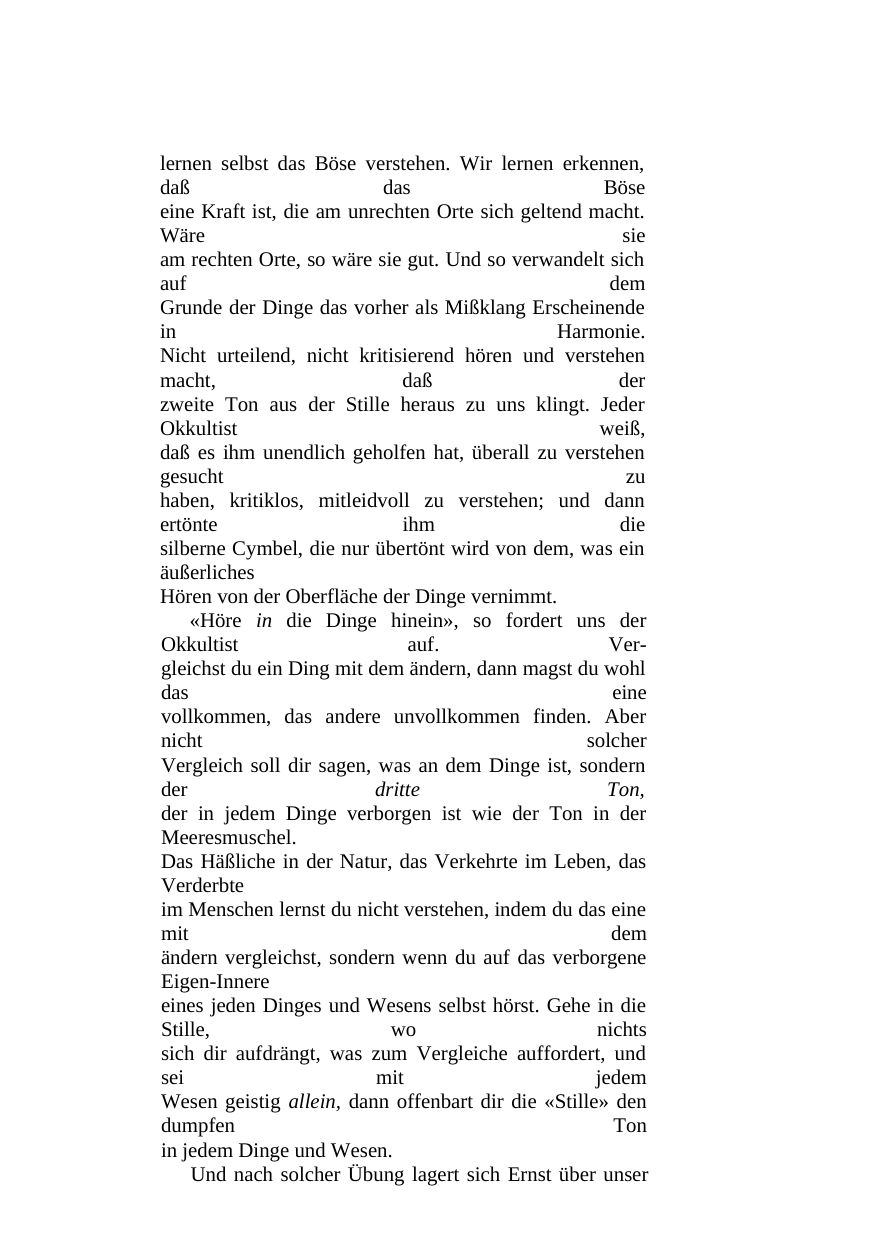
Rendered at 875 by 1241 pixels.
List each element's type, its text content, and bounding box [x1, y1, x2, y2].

text lernen selbst das Böse verstehen. Wir lernen erkennen, daß das Böse eine Kraft ist, die am unrechten Orte sich geltend macht. Wäre sie am rechten Orte, so wäre sie gut. Und so verwandelt sich auf dem Grunde der Dinge das vorher als Mißklang Erscheinende in Harmonie. Nicht urteilend, nicht kritisierend hören und verstehen macht, daß der zweite Ton aus der Stille heraus zu uns klingt. Jeder Okkultist weiß, daß es ihm unendlich geholfen hat, überall zu verstehen gesucht zu haben, kritiklos, mitleidvoll zu verstehen; und dann ertönte ihm die silberne Cymbel, die nur übertönt wird von dem, was ein äußerliches Hören von der Oberfläche der Dinge vernimmt. [160, 151, 645, 608]
text Und nach solcher Übung lagert sich Ernst über unser [163, 1162, 649, 1186]
text «Höre in die Dinge hinein», so fordert uns der Okkultist auf. Ver- gleichst du ein Ding mit dem ändern, dann magst du wohl das eine vollkommen, das andere unvollkommen finden. Aber nicht solcher Vergleich soll dir sagen, was an dem Dinge ist, sondern der dritte Ton, der in jedem Dinge verborgen ist wie der Ton in der Meeresmuschel. Das Häßliche in der Natur, das Verkehrte im Leben, das Verderbte im Menschen lernst du nicht verstehen, indem du das eine mit dem ändern vergleichst, sondern wenn du auf das verborgene Eigen-Innere eines jeden Dinges und Wesens selbst hörst. Gehe in die Stille, wo nichts sich dir aufdrängt, was zum Vergleiche auffordert, und sei mit jedem Wesen geistig allein, dann offenbart dir die «Stille» den dumpfen Ton in jedem Dinge und Wesen. [161, 608, 647, 1162]
